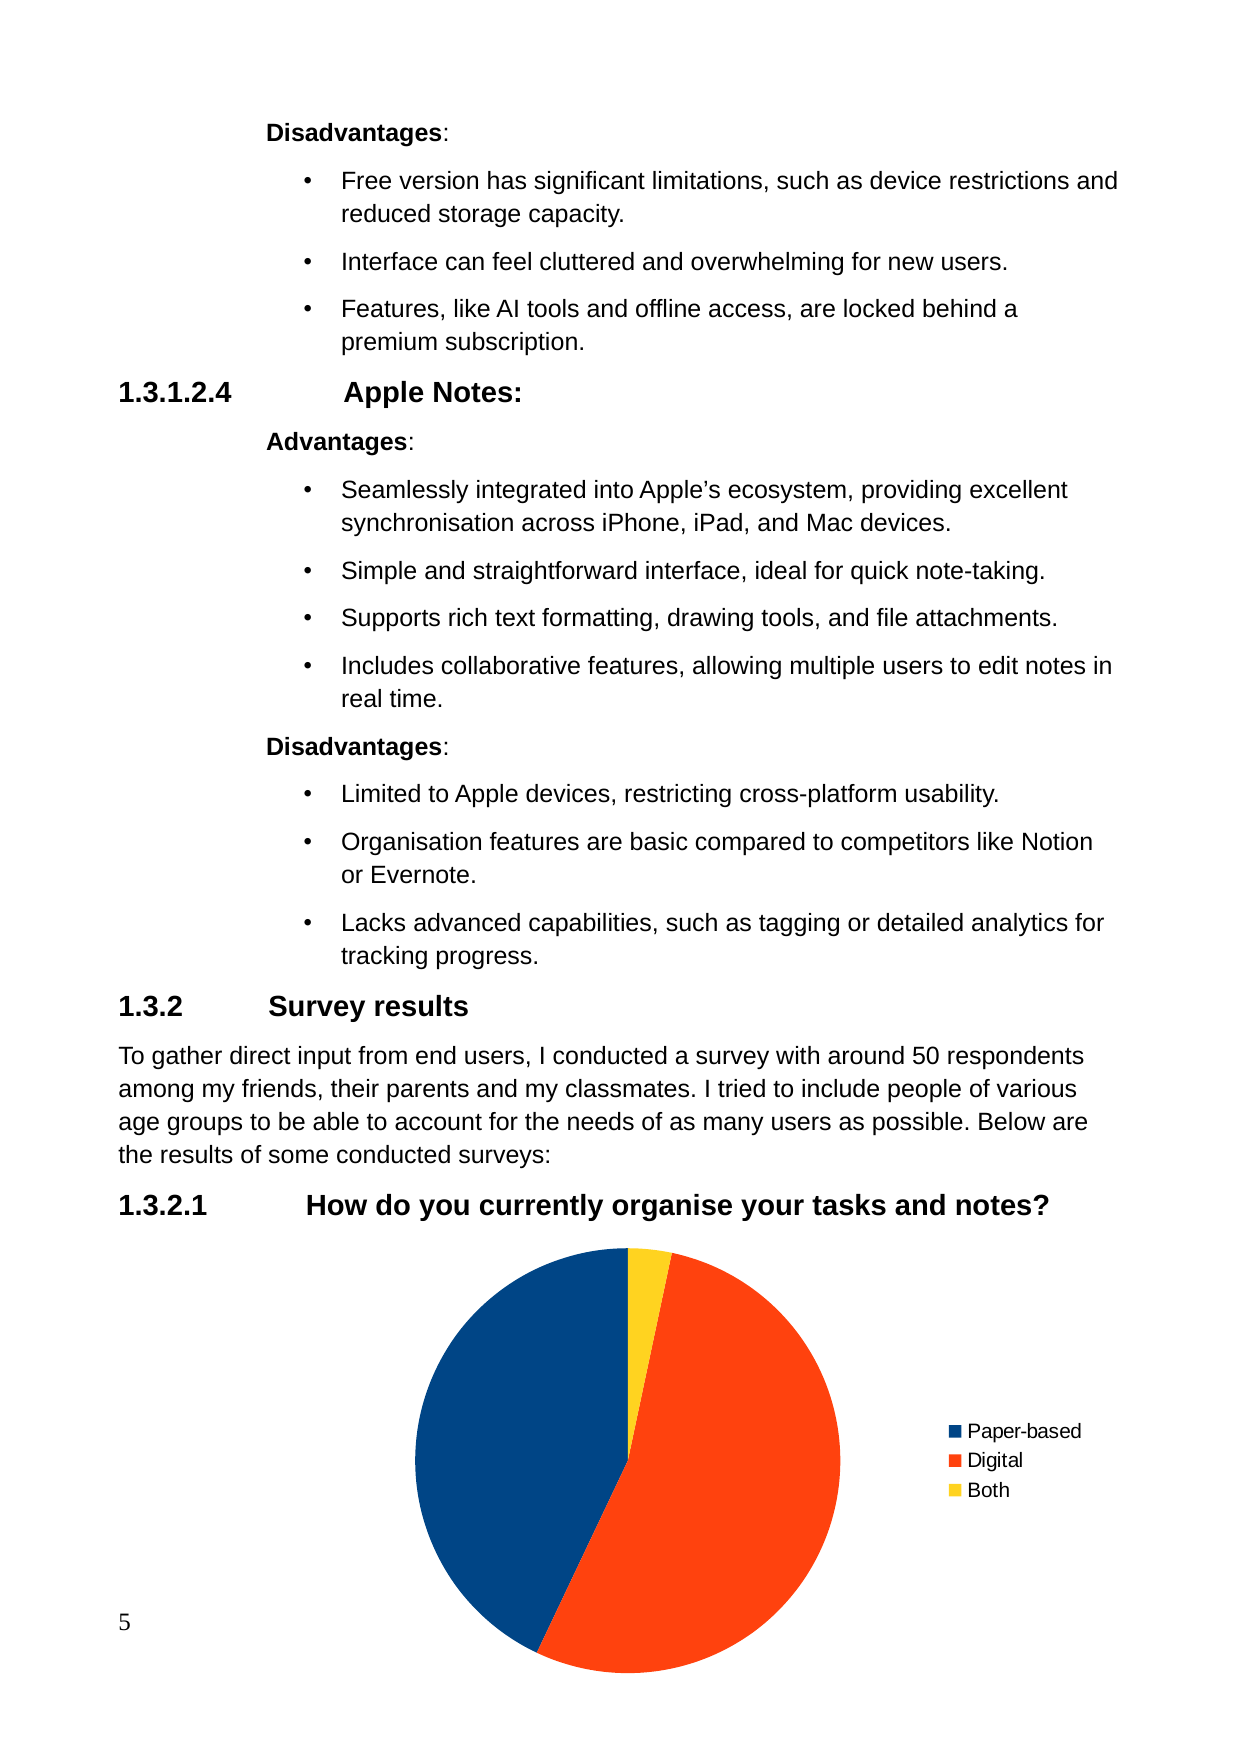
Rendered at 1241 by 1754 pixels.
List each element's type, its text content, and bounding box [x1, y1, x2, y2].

list Free version has significant limitations, such as device restrictions and reduced storage capacity. [303, 166, 1122, 228]
text To gather direct input from end users, I conducted a survey with around 50 respondents among my friends, their parents and my classmates. I tried to include people of various age groups to be able to account for the needs of as many users as possible. Below are the results of some conducted surveys: [118, 1041, 1122, 1169]
text Advantages: [266, 427, 1122, 456]
list Survey results [118, 989, 1122, 1022]
list Organisation features are basic compared to competitors like Notion or Evernote. [303, 827, 1122, 889]
list Features, like AI tools and offline access, are locked behind a premium subscription. [303, 294, 1122, 356]
list Lacks advanced capabilities, such as tagging or detailed analytics for tracking progress. [303, 908, 1122, 970]
list Simple and straightforward interface, ideal for quick note-taking. [303, 556, 1122, 584]
list Interface can feel cluttered and overwhelming for new users. [303, 246, 1122, 275]
list Apple Notes: [118, 375, 1122, 408]
list Seamlessly integrated into Apple’s ecosystem, providing excellent synchronisation across iPhone, iPad, and Mac devices. [303, 475, 1122, 537]
list Supports rich text formatting, drawing tools, and file attachments. [303, 603, 1122, 632]
text Disadvantages: [266, 118, 1122, 147]
list How do you currently organise your tasks and notes? [118, 1188, 1122, 1221]
text Disadvantages: [266, 732, 1122, 761]
list Limited to Apple devices, restricting cross-platform usability. [303, 779, 1122, 808]
list Includes collaborative features, allowing multiple users to edit notes in real time. [303, 651, 1122, 713]
